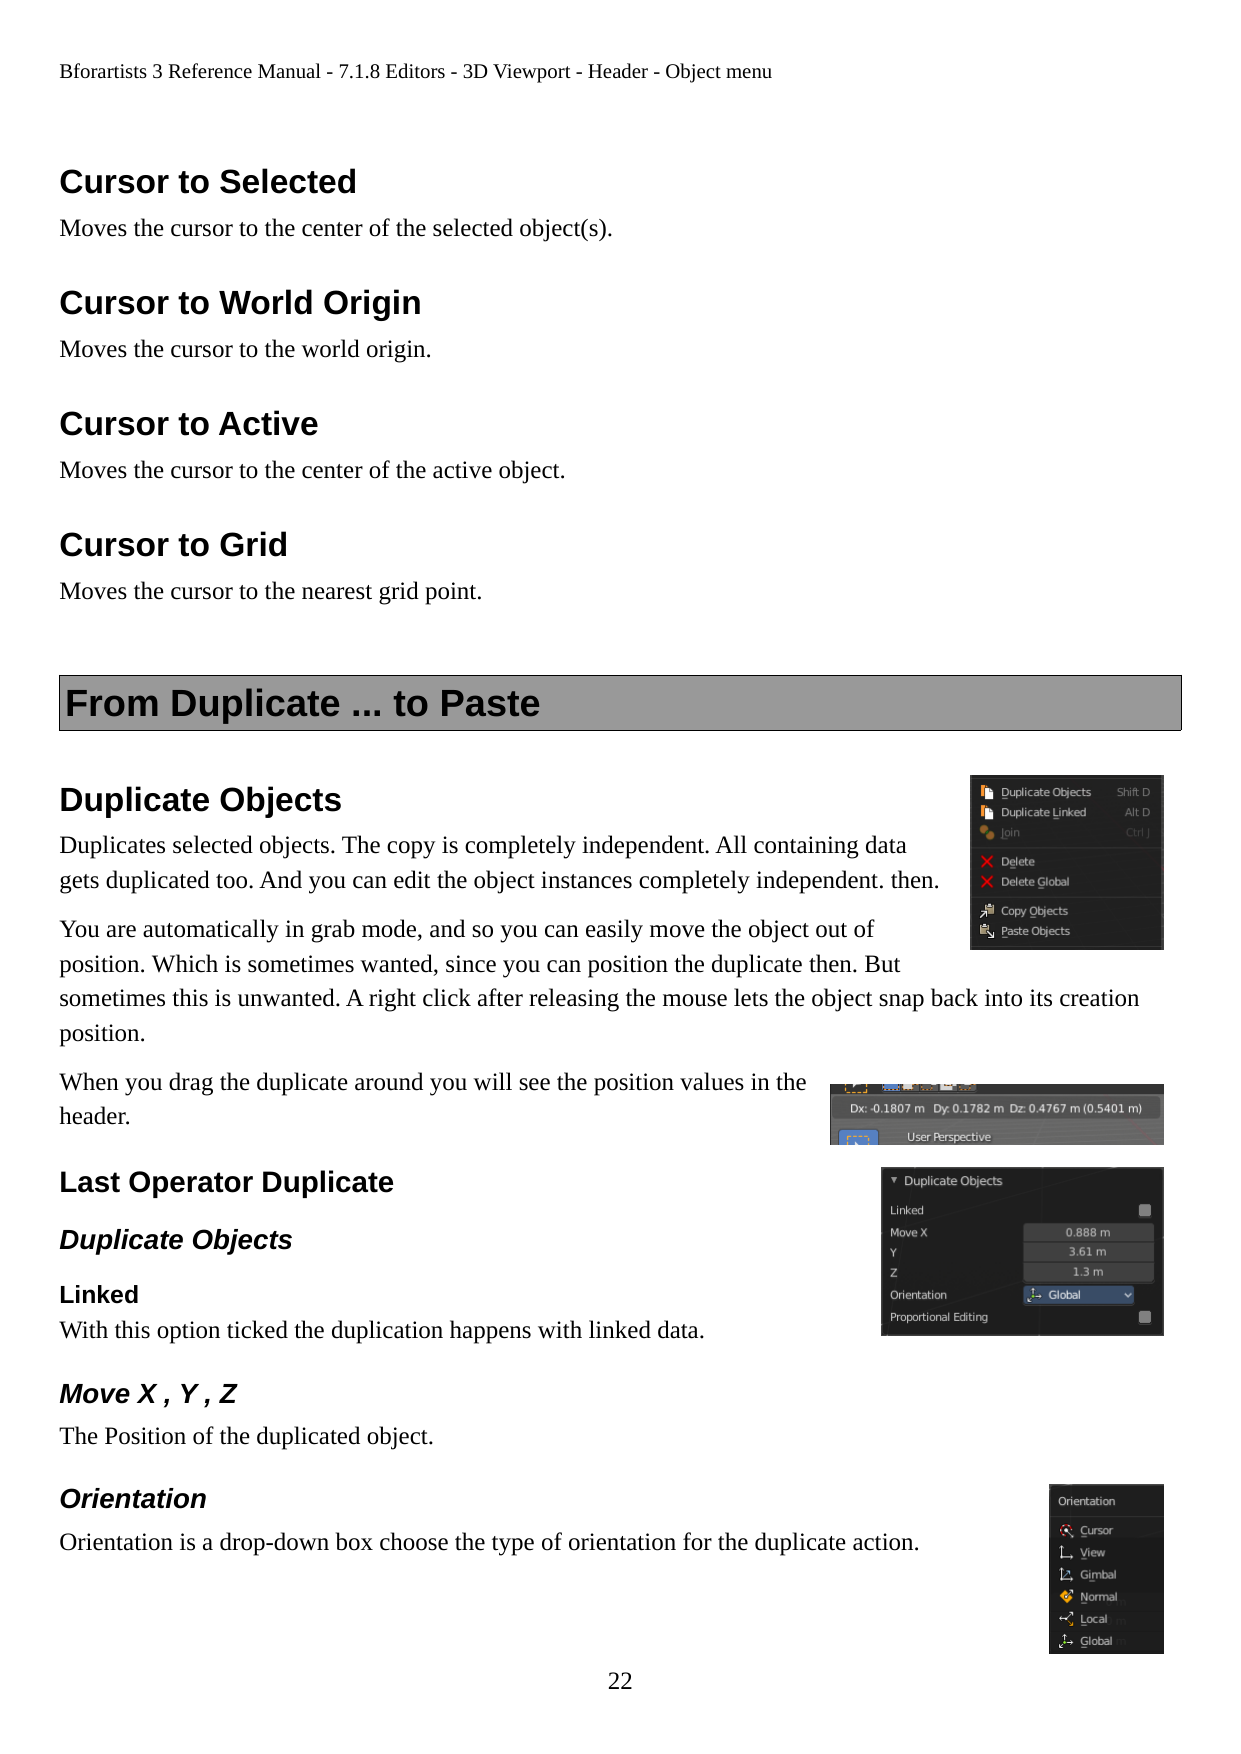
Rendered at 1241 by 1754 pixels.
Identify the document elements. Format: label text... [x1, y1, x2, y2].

text Duplicates selected objects. The copy is completely independent. All containing data gets duplicated too. And you can edit the object instances completely independent. then. [59, 831, 970, 894]
picture [1049, 1484, 1164, 1654]
text When you drag the duplicate around you will see the position values in the header. [59, 1067, 1181, 1084]
subtitle Duplicate Objects [59, 1224, 881, 1256]
subtitle [1164, 1281, 1181, 1309]
picture [881, 1167, 1164, 1336]
text Moves the cursor to the world origin. [59, 334, 1181, 363]
text The Position of the duplicated object. [59, 1421, 1181, 1450]
text Orientation is a drop-down box choose the type of orientation for the duplicate action. [59, 1527, 1049, 1556]
subtitle Orientation [59, 1483, 1181, 1515]
subtitle Move X , Y , Z [59, 1377, 1181, 1409]
subtitle Last Operator Duplicate [59, 1165, 1181, 1199]
subtitle Duplicate Objects [59, 779, 970, 818]
text You are automatically in grab mode, and so you can easily move the object out of position. Which is sometimes wanted, since you can position the duplicate then. But sometimes this is unwanted. A right click after releasing the mouse lets the object snap back into its creation position. [59, 914, 1181, 1046]
picture [830, 1084, 1164, 1145]
text Moves the cursor to the center of the active object. [59, 455, 1181, 484]
table_header From Duplicate ... to Paste [60, 676, 1181, 730]
subtitle Cursor to World Origin [59, 283, 1181, 322]
text Moves the cursor to the nearest grid point. [59, 576, 1181, 605]
picture [970, 775, 1164, 950]
subtitle [1164, 1224, 1181, 1256]
subtitle Cursor to Active [59, 404, 1181, 443]
subtitle Linked [59, 1281, 881, 1309]
text Moves the cursor to the center of the selected object(s). [59, 213, 1181, 242]
subtitle Cursor to Grid [59, 525, 1181, 564]
text With this option ticked the duplication happens with linked data. [59, 1315, 1181, 1344]
subtitle Cursor to Selected [59, 162, 1181, 201]
subtitle [1164, 779, 1181, 818]
